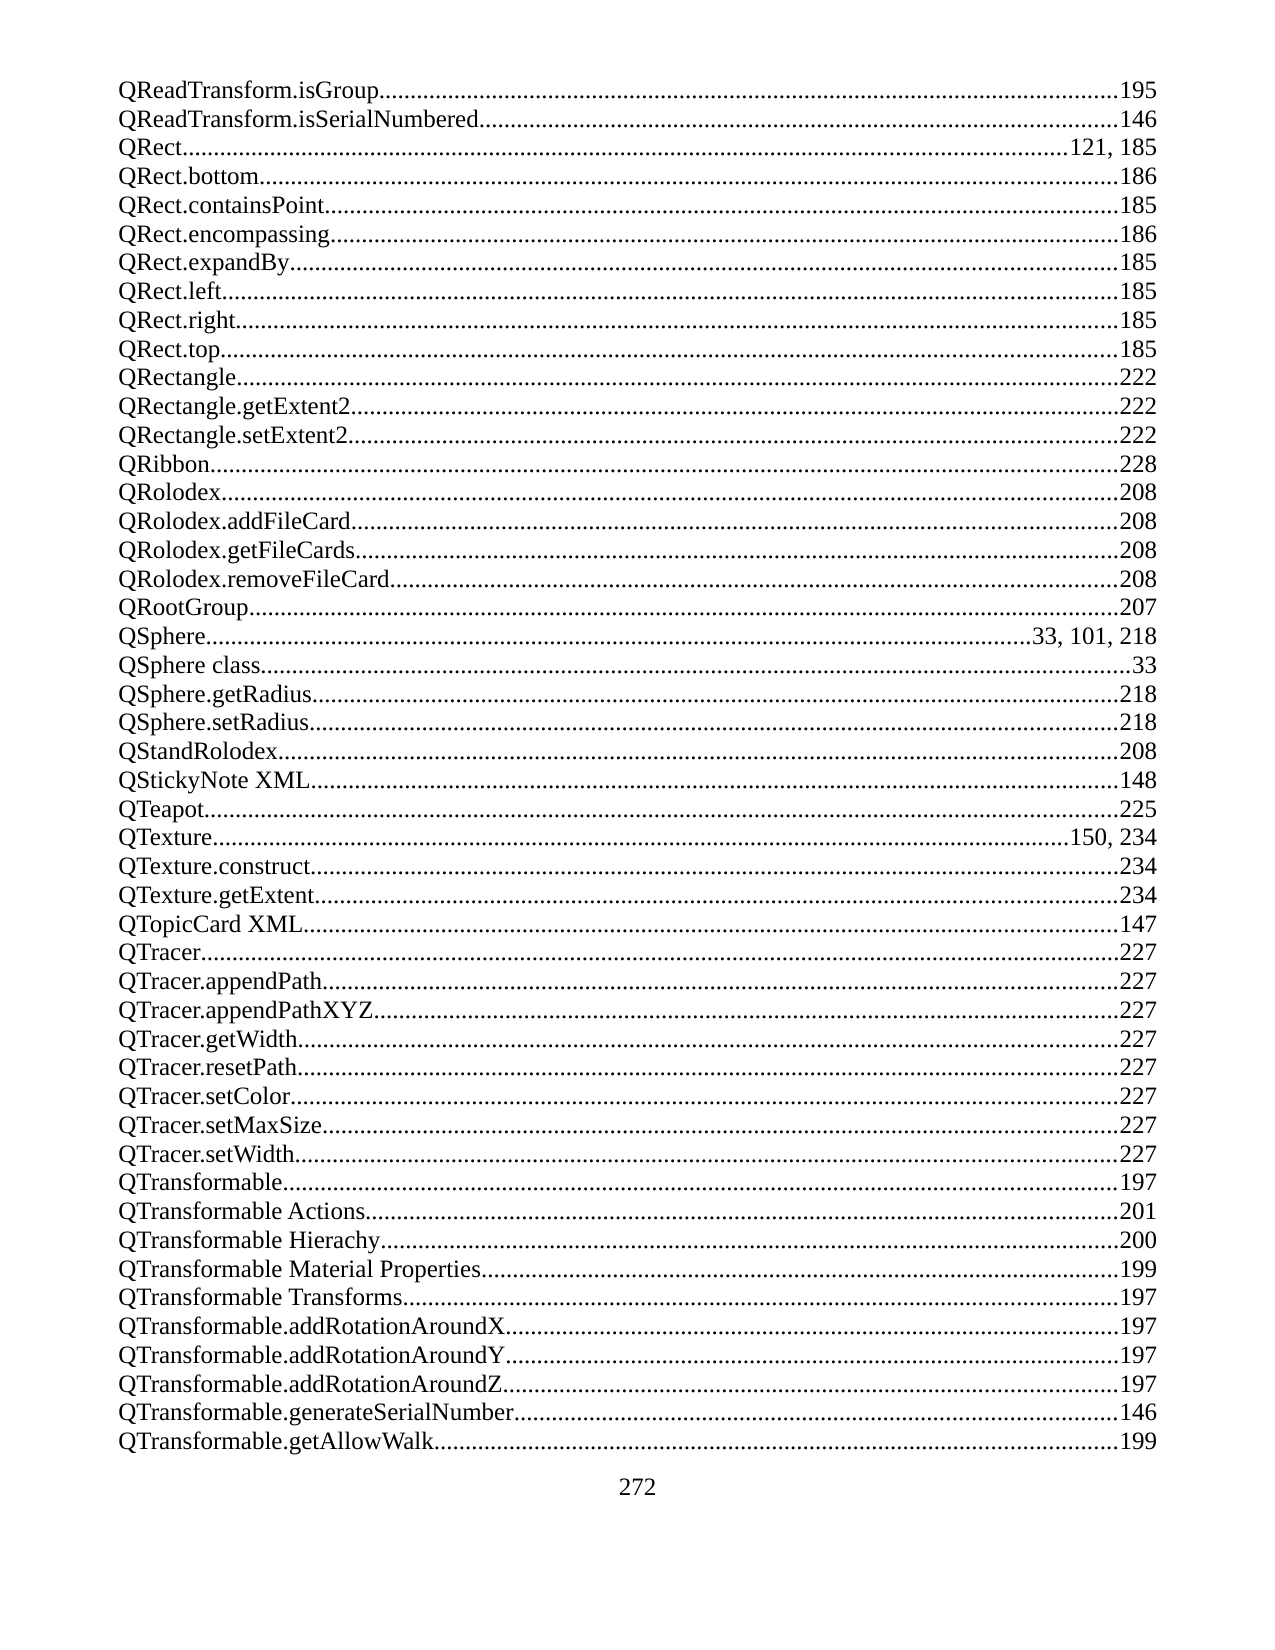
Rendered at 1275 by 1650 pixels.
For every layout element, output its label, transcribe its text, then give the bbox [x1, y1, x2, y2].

text QTracer.resetPath 227 [118, 1052, 1157, 1081]
text QRolodex.addFileCard 208 [118, 506, 1157, 535]
text QTransformable.addRotationAroundZ 197 [118, 1369, 1157, 1397]
text QRectangle 222 [118, 362, 1157, 391]
text QRolodex.removeFileCard 208 [118, 564, 1157, 592]
text QRect.expandBy 185 [118, 247, 1157, 276]
text QSphere class 33 [118, 650, 1157, 679]
text QTopicCard XML 147 [118, 909, 1157, 937]
text QRect 121, 185 [118, 132, 1157, 161]
text QTracer.setWidth 227 [118, 1139, 1157, 1167]
text QTracer.setMaxSize 227 [118, 1110, 1157, 1139]
text QRect.top 185 [118, 334, 1157, 362]
text QRolodex.getFileCards 208 [118, 535, 1157, 564]
text QRootGroup 207 [118, 592, 1157, 621]
text QTransformable.addRotationAroundY 197 [118, 1340, 1157, 1369]
text QStickyNote XML 148 [118, 765, 1157, 794]
text QTransformable Hierachy 200 [118, 1225, 1157, 1254]
text QTransformable Transforms 197 [118, 1282, 1157, 1311]
text QSphere.setRadius 218 [118, 707, 1157, 736]
text QTexture.getExtent 234 [118, 880, 1157, 909]
text QTeapot 225 [118, 794, 1157, 822]
text QStandRolodex 208 [118, 736, 1157, 765]
text QRectangle.getExtent2 222 [118, 391, 1157, 420]
text QTransformable.addRotationAroundX 197 [118, 1311, 1157, 1340]
text QRibbon 228 [118, 449, 1157, 477]
text QTracer.getWidth 227 [118, 1024, 1157, 1052]
text QReadTransform.isSerialNumbered 146 [118, 104, 1157, 132]
text QTracer.setColor 227 [118, 1081, 1157, 1110]
text QTransformable.generateSerialNumber 146 [118, 1397, 1157, 1426]
text QReadTransform.isGroup 195 [118, 75, 1157, 104]
text QSphere.getRadius 218 [118, 679, 1157, 707]
text QTexture.construct 234 [118, 851, 1157, 880]
text QTransformable 197 [118, 1167, 1157, 1196]
text QRolodex 208 [118, 477, 1157, 506]
text QRect.right 185 [118, 305, 1157, 334]
text QTexture 150, 234 [118, 822, 1157, 851]
text QRect.bottom 186 [118, 161, 1157, 190]
text QTracer.appendPath 227 [118, 966, 1157, 995]
text QRect.encompassing 186 [118, 219, 1157, 247]
text QRectangle.setExtent2 222 [118, 420, 1157, 449]
text QRect.left 185 [118, 276, 1157, 305]
text QTracer.appendPathXYZ 227 [118, 995, 1157, 1024]
text QTransformable.getAllowWalk 199 [118, 1426, 1157, 1455]
text QTracer 227 [118, 937, 1157, 966]
text QRect.containsPoint 185 [118, 190, 1157, 219]
text QSphere 33, 101, 218 [118, 621, 1157, 650]
text QTransformable Actions 201 [118, 1196, 1157, 1225]
text QTransformable Material Properties 199 [118, 1254, 1157, 1282]
